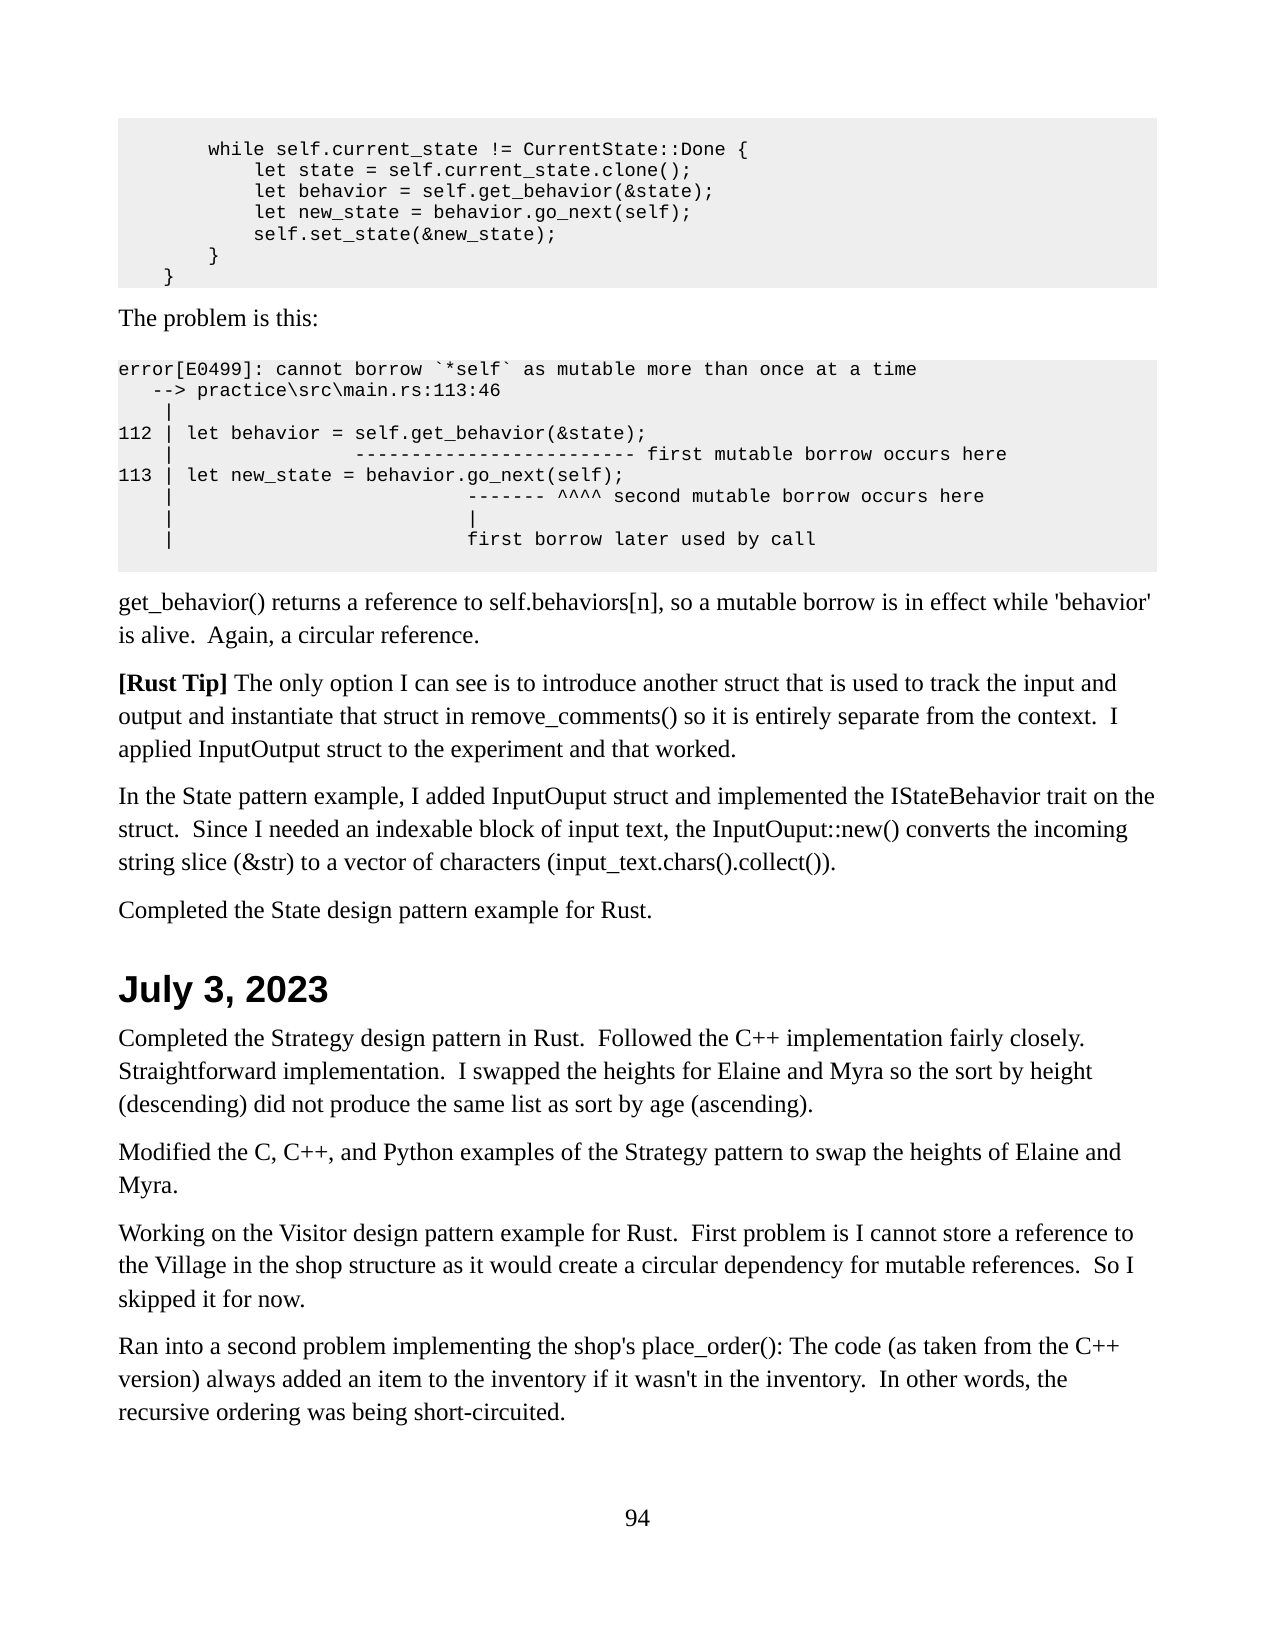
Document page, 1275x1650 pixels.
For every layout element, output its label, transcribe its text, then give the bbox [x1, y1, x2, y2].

text get_behavior() returns a reference to self.behaviors[n], so a mutable borrow is in effect while 'behavior' is alive. Again, a circular reference. [118, 587, 1157, 649]
text | ------------------------- first mutable borrow occurs here [118, 445, 1157, 466]
text The problem is this: [118, 303, 1157, 332]
text Ran into a second problem implementing the shop's place_order(): The code (as taken from the C++ version) always added an item to the inventory if it wasn't in the inventory. In other words, the recursive ordering was being short-circuited. [118, 1331, 1157, 1426]
text let behavior = self.get_behavior(&state); [118, 182, 1157, 203]
text 113 | let new_state = behavior.go_next(self); [118, 466, 1157, 487]
text 112 | let behavior = self.get_behavior(&state); [118, 423, 1157, 445]
text Working on the Visitor design pattern example for Rust. First problem is I cannot store a reference to the Village in the shop structure as it would create a circular dependency for mutable references. So I skipped it for now. [118, 1218, 1157, 1312]
text Modified the C, C++, and Python examples of the Strategy pattern to swap the heights of Elaine and Myra. [118, 1137, 1157, 1199]
text Completed the Strategy design pattern in Rust. Followed the C++ implementation fairly closely. Straightforward implementation. I swapped the heights for Elaine and Myra so the sort by height (descending) did not produce the same list as sort by age (ascending). [118, 1023, 1157, 1118]
text } [118, 267, 1157, 288]
text | first borrow later used by call [118, 530, 1157, 551]
text --> practice\src\main.rs:113:46 [118, 381, 1157, 402]
text error[E0499]: cannot borrow `*self` as mutable more than once at a time [118, 360, 1157, 381]
text | | [118, 508, 1157, 530]
text In the State pattern example, I added InputOuput struct and implemented the IStateBehavior trait on the struct. Since I needed an indexable block of input text, the InputOuput::new() converts the incoming string slice (&str) to a vector of characters (input_text.chars().collect()). [118, 781, 1157, 876]
text | ------- ^^^^ second mutable borrow occurs here [118, 487, 1157, 508]
text } [118, 246, 1157, 267]
text Completed the State design pattern example for Rust. [118, 895, 1157, 924]
text self.set_state(&new_state); [118, 224, 1157, 246]
subtitle July 3, 2023 [118, 968, 1157, 1011]
text [Rust Tip] The only option I can see is to introduce another struct that is used to track the input and output and instantiate that struct in remove_comments() so it is entirely separate from the context. I applied InputOutput struct to the experiment and that worked. [118, 668, 1157, 763]
text let state = self.current_state.clone(); [118, 161, 1157, 182]
text | [118, 402, 1157, 423]
text let new_state = behavior.go_next(self); [118, 203, 1157, 224]
text while self.current_state != CurrentState::Done { [118, 139, 1157, 161]
